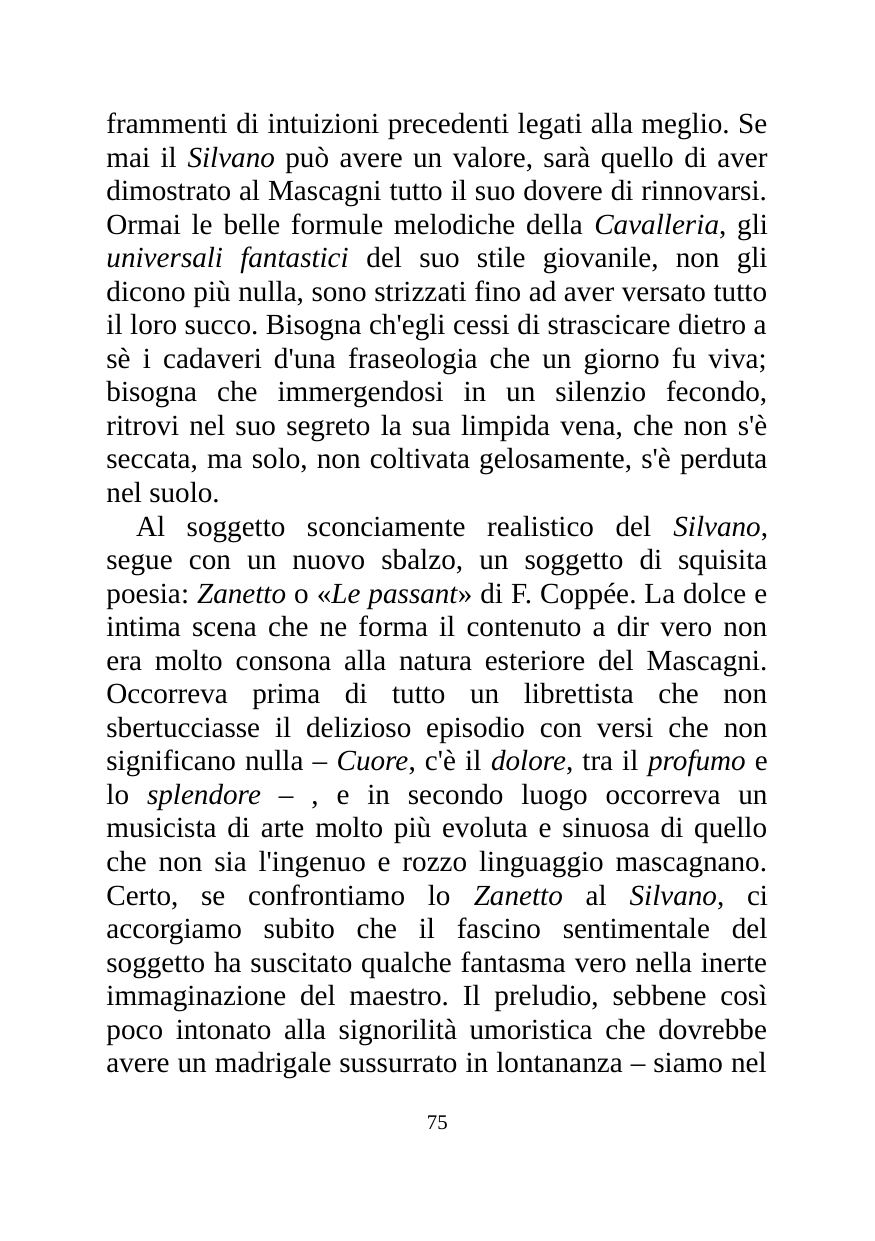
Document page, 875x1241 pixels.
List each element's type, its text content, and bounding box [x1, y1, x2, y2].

text frammenti di intuizioni precedenti legati alla meglio. Se mai il Silvano può avere un valore, sarà quello di aver dimostrato al Mascagni tutto il suo dovere di rinnovarsi. Ormai le belle formule melodiche della Cavalleria, gli universali fantastici del suo stile giovanile, non gli dicono più nulla, sono strizzati fino ad aver versato tutto il loro succo. Bisogna ch'egli cessi di strascicare dietro a sè i cadaveri d'una fraseologia che un giorno fu viva; bisogna che immergendosi in un silenzio fecondo, ritrovi nel suo segreto la sua limpida vena, che non s'è seccata, ma solo, non coltivata gelosamente, s'è perduta nel suolo. [106, 106, 768, 509]
text Al soggetto sconciamente realistico del Silvano, segue con un nuovo sbalzo, un soggetto di squisita poesia: Zanetto o «Le passant» di F. Coppée. La dolce e intima scena che ne forma il contenuto a dir vero non era molto consona alla natura esteriore del Mascagni. Occorreva prima di tutto un librettista che non sbertucciasse il delizioso episodio con versi che non significano nulla – Cuore, c'è il dolore, tra il profumo e lo splendore – , e in secondo luogo occorreva un musicista di arte molto più evoluta e sinuosa di quello che non sia l'ingenuo e rozzo linguaggio mascagnano. Certo, se confrontiamo lo Zanetto al Silvano, ci accorgiamo subito che il fascino sentimentale del soggetto ha suscitato qualche fantasma vero nella inerte immaginazione del maestro. Il preludio, sebbene così poco intonato alla signorilità umoristica che dovrebbe avere un madrigale sussurrato in lontananza – siamo nel [106, 509, 768, 1079]
